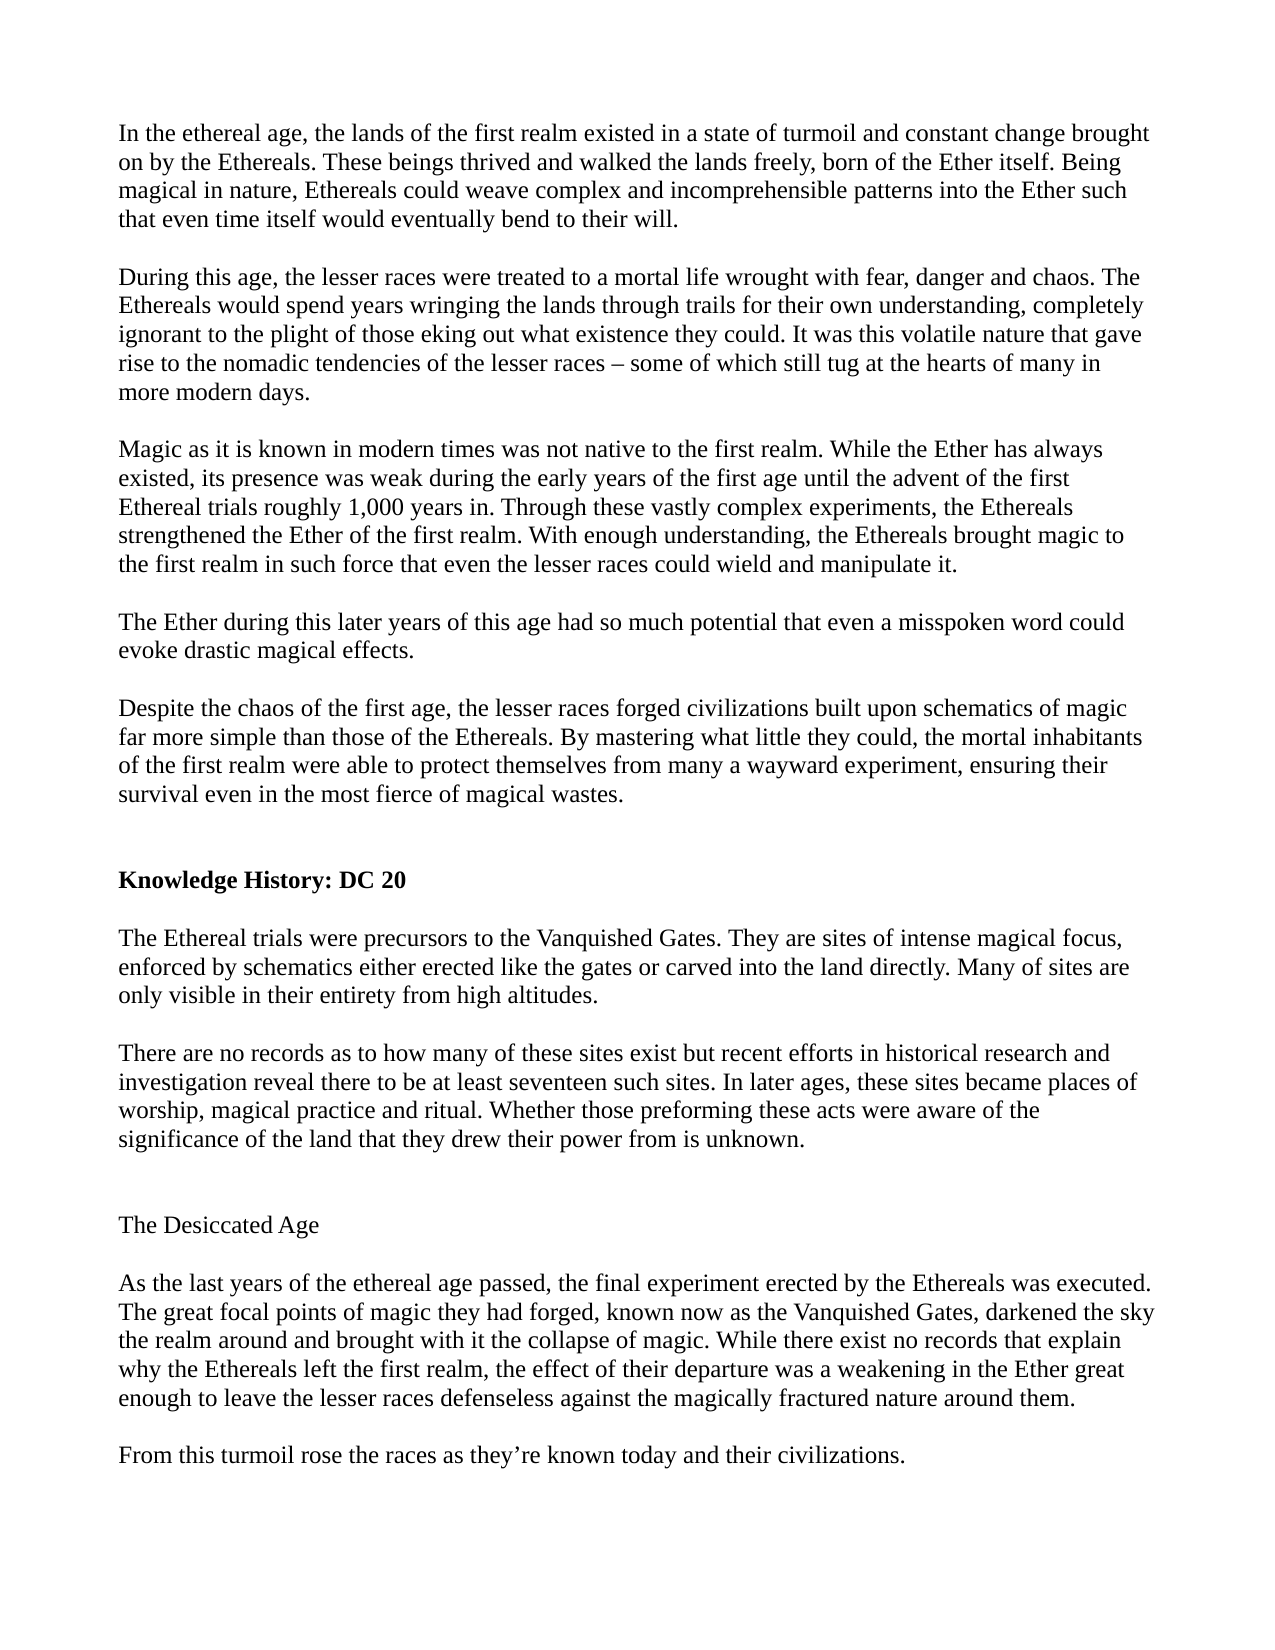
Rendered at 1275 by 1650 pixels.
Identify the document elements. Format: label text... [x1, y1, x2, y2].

text In the ethereal age, the lands of the first realm existed in a state of turmoil and constant change brought on by the Ethereals. These beings thrived and walked the lands freely, born of the Ether itself. Being magical in nature, Ethereals could weave complex and incomprehensible patterns into the Ether such that even time itself would eventually bend to their will. [118, 118, 1157, 233]
text There are no records as to how many of these sites exist but recent efforts in historical research and investigation reveal there to be at least seventeen such sites. In later ages, these sites became places of worship, magical practice and ritual. Whether those preforming these acts were aware of the significance of the land that they drew their power from is unknown. [118, 1038, 1157, 1153]
text As the last years of the ethereal age passed, the final experiment erected by the Ethereals was executed. The great focal points of magic they had forged, known now as the Vanquished Gates, darkened the sky the realm around and brought with it the collapse of magic. While there exist no records that explain why the Ethereals left the first realm, the effect of their departure was a weakening in the Ether great enough to leave the lesser races defenseless against the magically fractured nature around them. [118, 1268, 1157, 1412]
text The Ether during this later years of this age had so much potential that even a misspoken word could evoke drastic magical effects. [118, 607, 1157, 664]
text During this age, the lesser races were treated to a mortal life wrought with fear, danger and chaos. The Ethereals would spend years wringing the lands through trails for their own understanding, completely ignorant to the plight of those eking out what existence they could. It was this volatile nature that gave rise to the nomadic tendencies of the lesser races – some of which still tug at the hearts of many in more modern days. [118, 262, 1157, 406]
text Magic as it is known in modern times was not native to the first realm. While the Ether has always existed, its presence was weak during the early years of the first age until the advent of the first Ethereal trials roughly 1,000 years in. Through these vastly complex experiments, the Ethereals strengthened the Ether of the first realm. With enough understanding, the Ethereals brought magic to the first realm in such force that even the lesser races could wield and manipulate it. [118, 434, 1157, 578]
text The Desiccated Age [118, 1211, 1157, 1239]
text The Ethereal trials were precursors to the Vanquished Gates. They are sites of intense magical focus, enforced by schematics either erected like the gates or carved into the land directly. Many of sites are only visible in their entirety from high altitudes. [118, 923, 1157, 1009]
text Despite the chaos of the first age, the lesser races forged civilizations built upon schematics of magic far more simple than those of the Ethereals. By mastering what little they could, the mortal inhabitants of the first realm were able to protect themselves from many a wayward experiment, ensuring their survival even in the most fierce of magical wastes. [118, 693, 1157, 808]
text Knowledge History: DC 20 [118, 866, 1157, 894]
text From this turmoil rose the races as they’re known today and their civilizations. [118, 1441, 1157, 1469]
